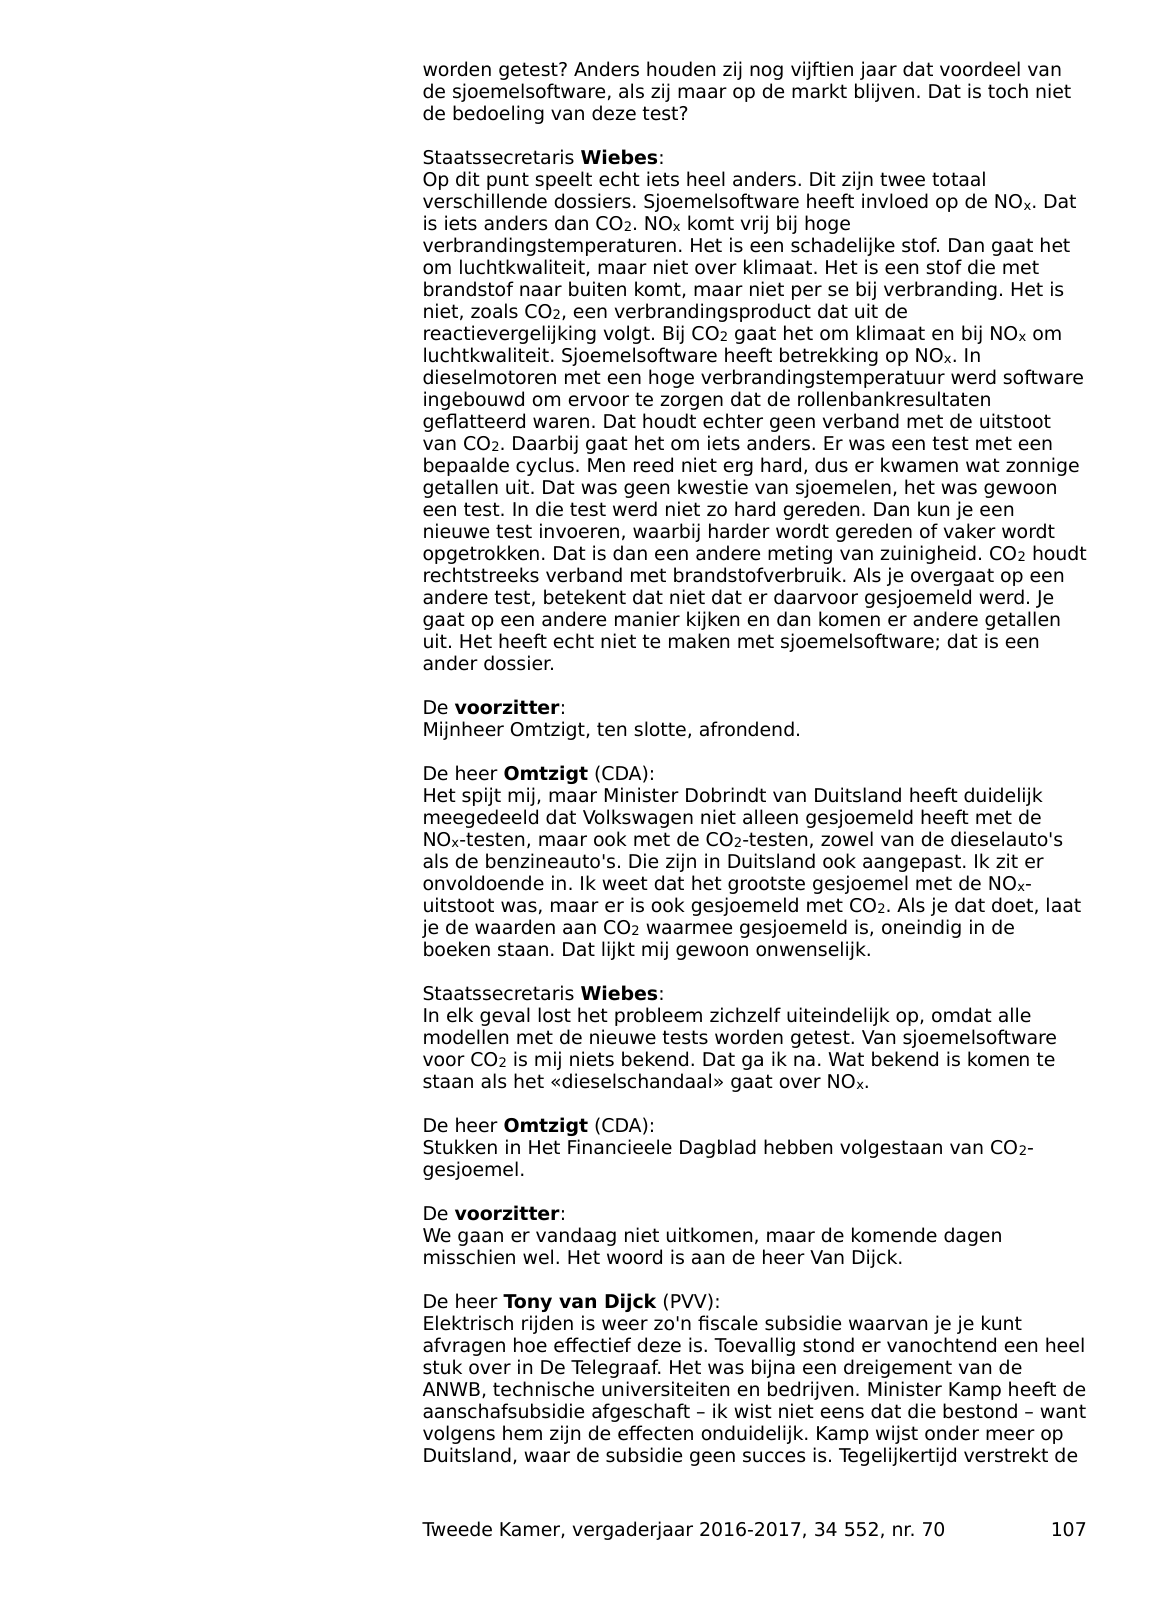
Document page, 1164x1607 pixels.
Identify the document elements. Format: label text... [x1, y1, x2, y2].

text Elektrisch rijden is weer zo'n fiscale subsidie waarvan je je kunt afvragen hoe effectief deze is. Toevallig stond er vanochtend een heel stuk over in De Telegraaf. Het was bijna een dreigement van de ANWB, technische universiteiten en bedrijven. Minister Kamp heeft de aanschafsubsidie afgeschaft – ik wist niet eens dat die bestond – want volgens hem zijn de effecten onduidelijk. Kamp wijst onder meer op Duitsland, waar de subsidie geen succes is. Tegelijkertijd verstrekt de [422, 1313, 1087, 1467]
text De heer Omtzigt (CDA): [422, 763, 1087, 785]
text Mijnheer Omtzigt, ten slotte, afrondend. [422, 719, 1087, 741]
text De voorzitter: [422, 1203, 1087, 1225]
text Staatssecretaris Wiebes: [422, 983, 1087, 1005]
text De voorzitter: [422, 697, 1087, 719]
text Stukken in Het Financieele Dagblad hebben volgestaan van CO2-gesjoemel. [422, 1137, 1087, 1181]
text Staatssecretaris Wiebes: [422, 147, 1087, 169]
text In elk geval lost het probleem zichzelf uiteindelijk op, omdat alle modellen met de nieuwe tests worden getest. Van sjoemelsoftware voor CO2 is mij niets bekend. Dat ga ik na. Wat bekend is komen te staan als het «dieselschandaal» gaat over NOx. [422, 1005, 1087, 1093]
text Het spijt mij, maar Minister Dobrindt van Duitsland heeft duidelijk meegedeeld dat Volkswagen niet alleen gesjoemeld heeft met de NOx-testen, maar ook met de CO2-testen, zowel van de dieselauto's als de benzineauto's. Die zijn in Duitsland ook aangepast. Ik zit er onvoldoende in. Ik weet dat het grootste gesjoemel met de NOx-uitstoot was, maar er is ook gesjoemeld met CO2. Als je dat doet, laat je de waarden aan CO2 waarmee gesjoemeld is, oneindig in de boeken staan. Dat lijkt mij gewoon onwenselijk. [422, 785, 1087, 961]
text De heer Omtzigt (CDA): [422, 1115, 1087, 1137]
text De heer Tony van Dijck (PVV): [422, 1291, 1087, 1313]
text We gaan er vandaag niet uitkomen, maar de komende dagen misschien wel. Het woord is aan de heer Van Dijck. [422, 1225, 1087, 1269]
text worden getest? Anders houden zij nog vijftien jaar dat voordeel van de sjoemelsoftware, als zij maar op de markt blijven. Dat is toch niet de bedoeling van deze test? [422, 59, 1087, 125]
text Op dit punt speelt echt iets heel anders. Dit zijn twee totaal verschillende dossiers. Sjoemelsoftware heeft invloed op de NOx. Dat is iets anders dan CO2. NOx komt vrij bij hoge verbrandingstemperaturen. Het is een schadelijke stof. Dan gaat het om luchtkwaliteit, maar niet over klimaat. Het is een stof die met brandstof naar buiten komt, maar niet per se bij verbranding. Het is niet, zoals CO2, een verbrandingsproduct dat uit de reactievergelijking volgt. Bij CO2 gaat het om klimaat en bij NOx om luchtkwaliteit. Sjoemelsoftware heeft betrekking op NOx. In dieselmotoren met een hoge verbrandingstemperatuur werd software ingebouwd om ervoor te zorgen dat de rollenbankresultaten geflatteerd waren. Dat houdt echter geen verband met de uitstoot van CO2. Daarbij gaat het om iets anders. Er was een test met een bepaalde cyclus. Men reed niet erg hard, dus er kwamen wat zonnige getallen uit. Dat was geen kwestie van sjoemelen, het was gewoon een test. In die test werd niet zo hard gereden. Dan kun je een nieuwe test invoeren, waarbij harder wordt gereden of vaker wordt opgetrokken. Dat is dan een andere meting van zuinigheid. CO2 houdt rechtstreeks verband met brandstofverbruik. Als je overgaat op een andere test, betekent dat niet dat er daarvoor gesjoemeld werd. Je gaat op een andere manier kijken en dan komen er andere getallen uit. Het heeft echt niet te maken met sjoemelsoftware; dat is een ander dossier. [422, 169, 1087, 675]
